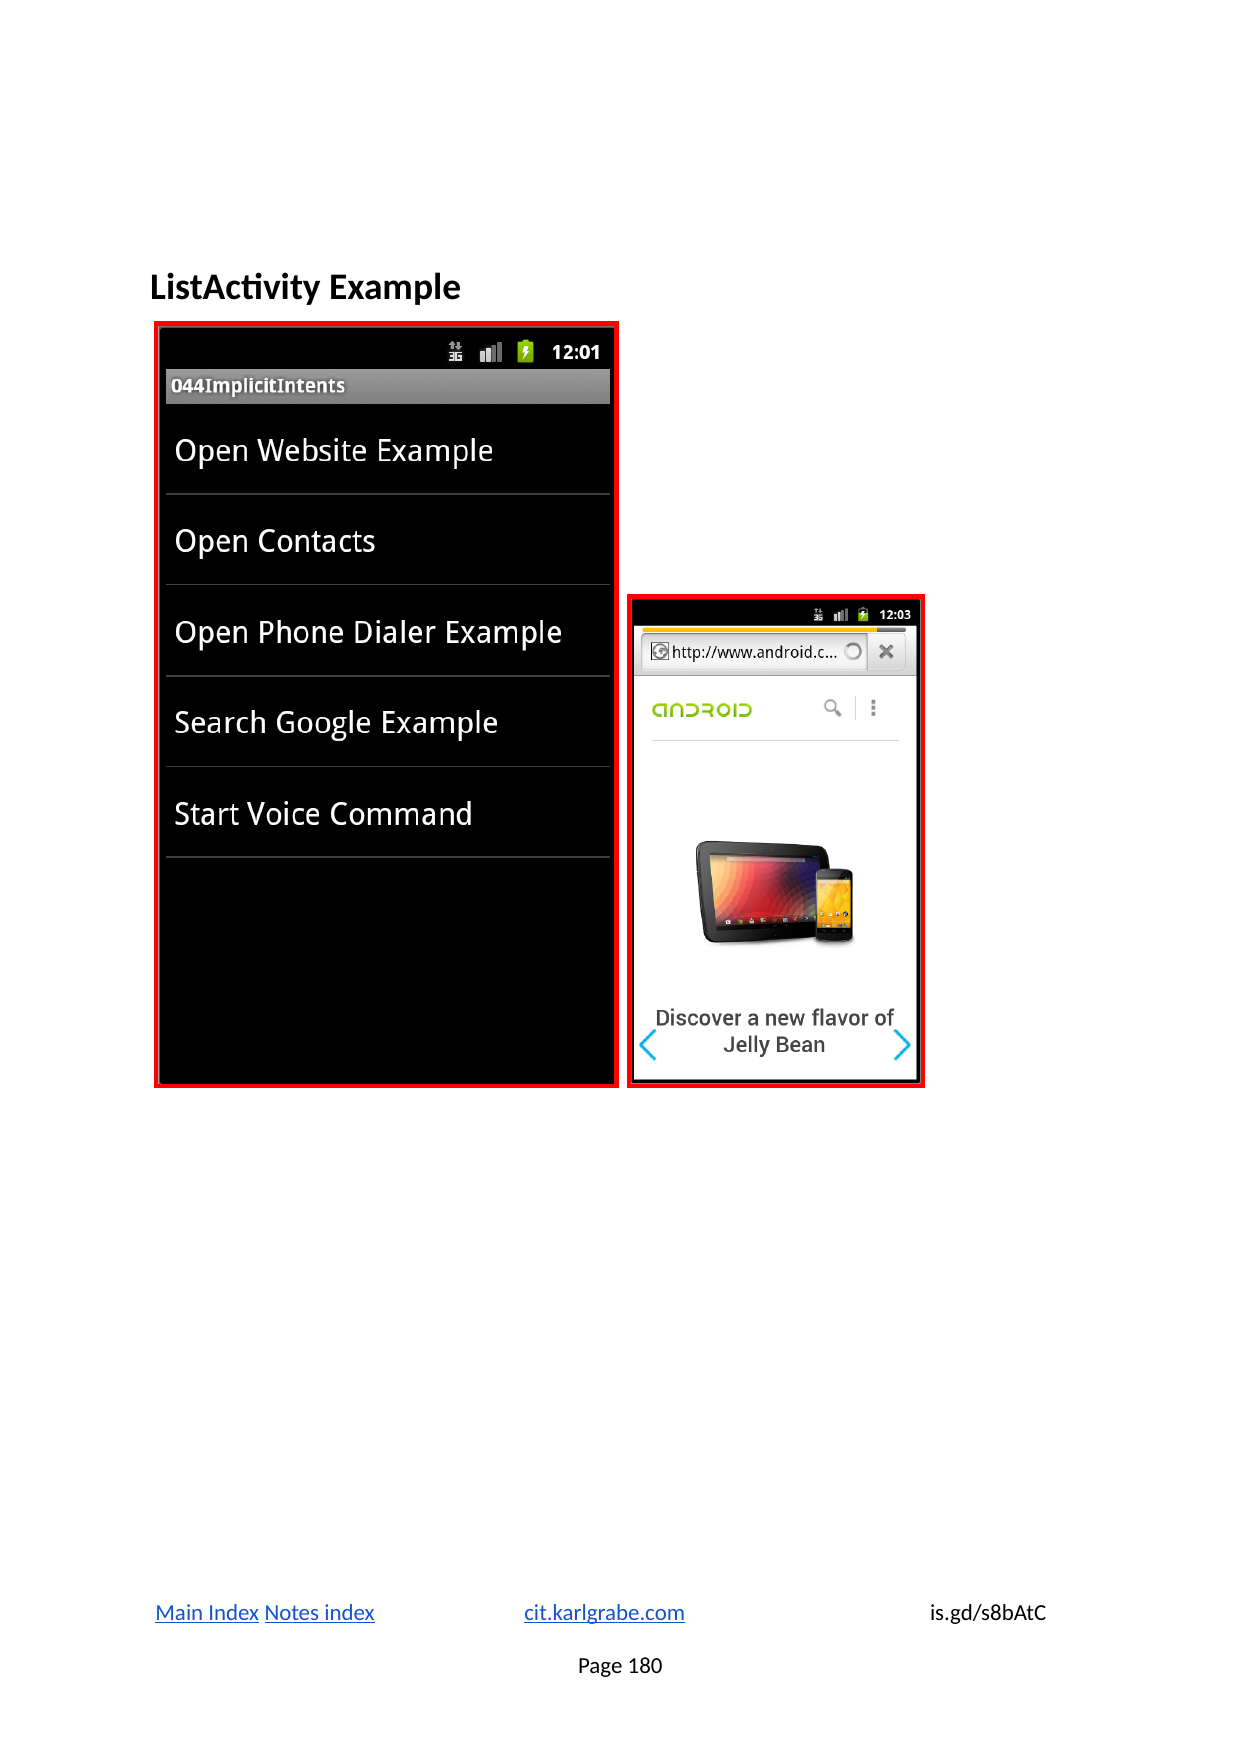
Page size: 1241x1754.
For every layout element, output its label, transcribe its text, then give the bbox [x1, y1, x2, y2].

picture [631, 599, 921, 1084]
picture [158, 326, 614, 1084]
subtitle ListActivity Example [150, 263, 1090, 309]
